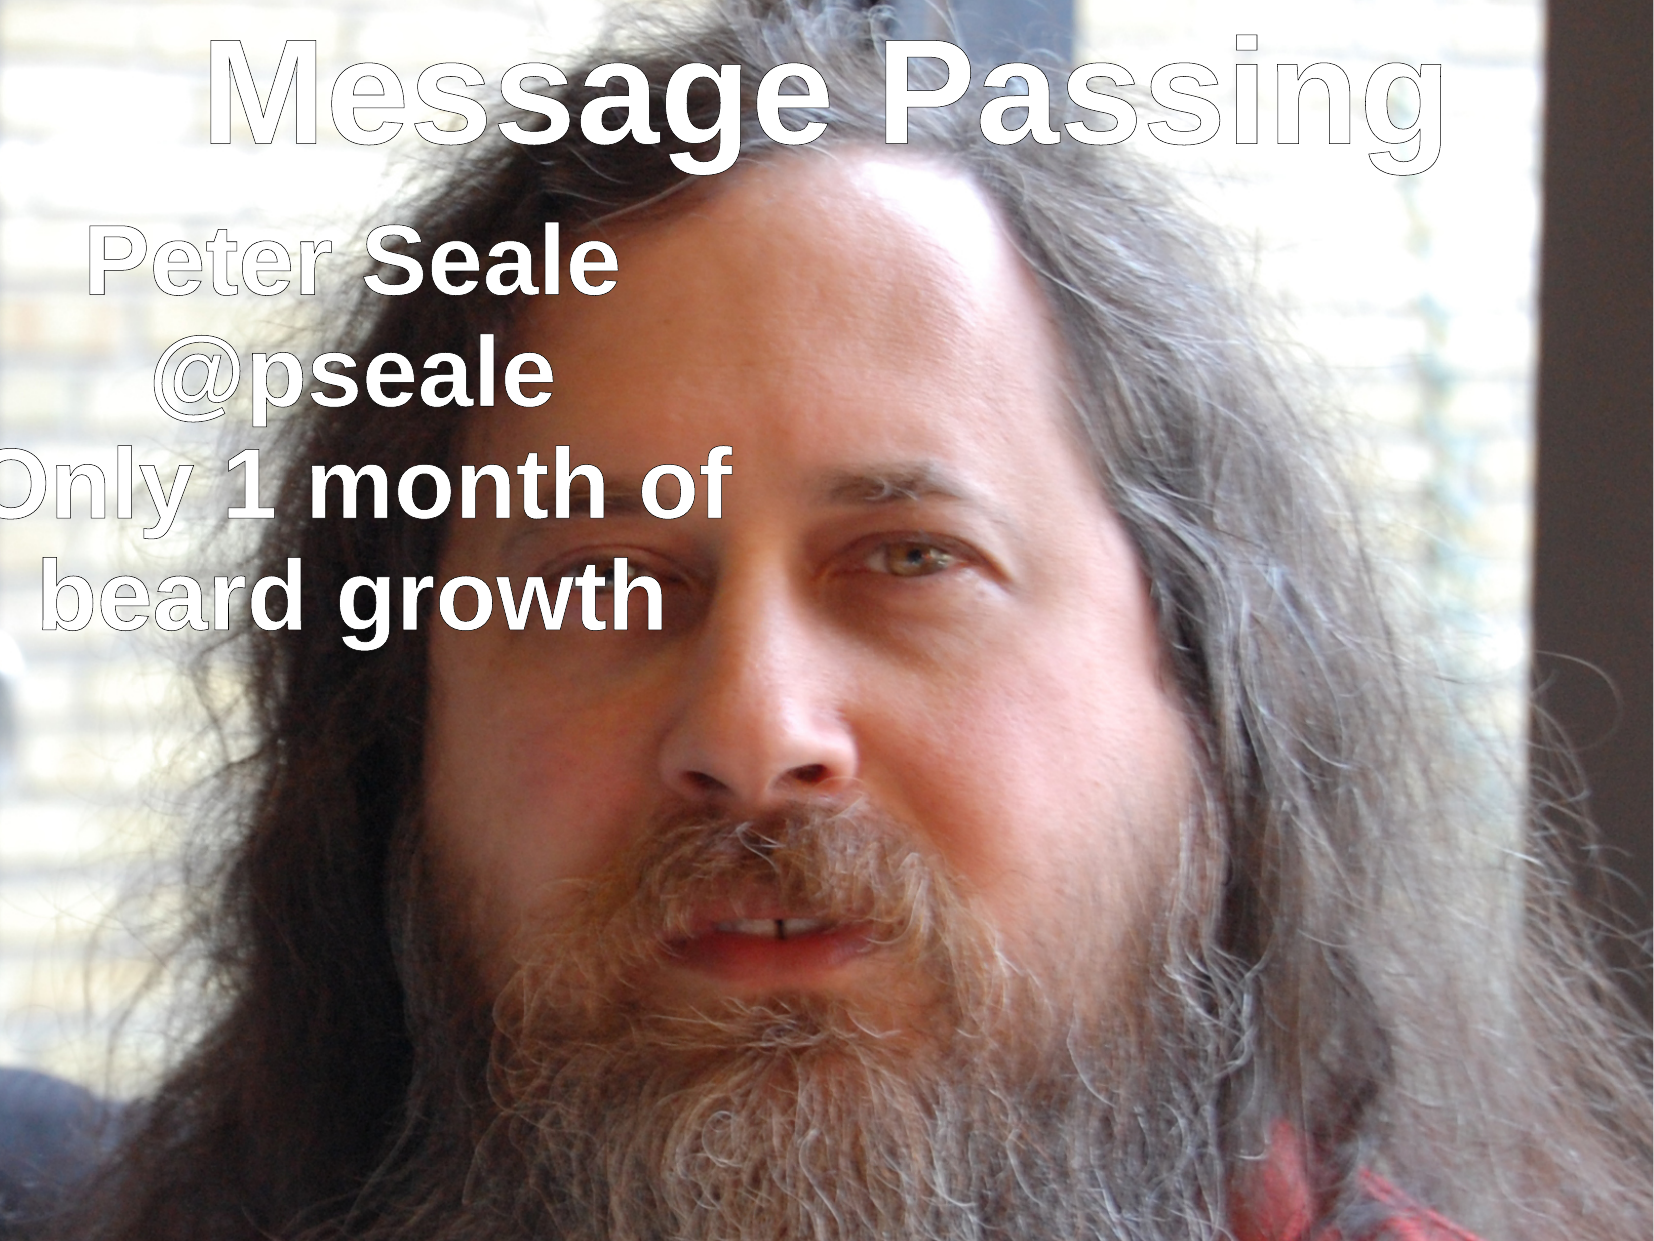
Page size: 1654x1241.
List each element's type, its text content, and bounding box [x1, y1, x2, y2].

subtitle Peter Seale @pseale Only 1 month of beard growth [0, 0, 841, 958]
title Message Passing [841, 0, 1571, 196]
picture [0, 0, 1654, 1241]
